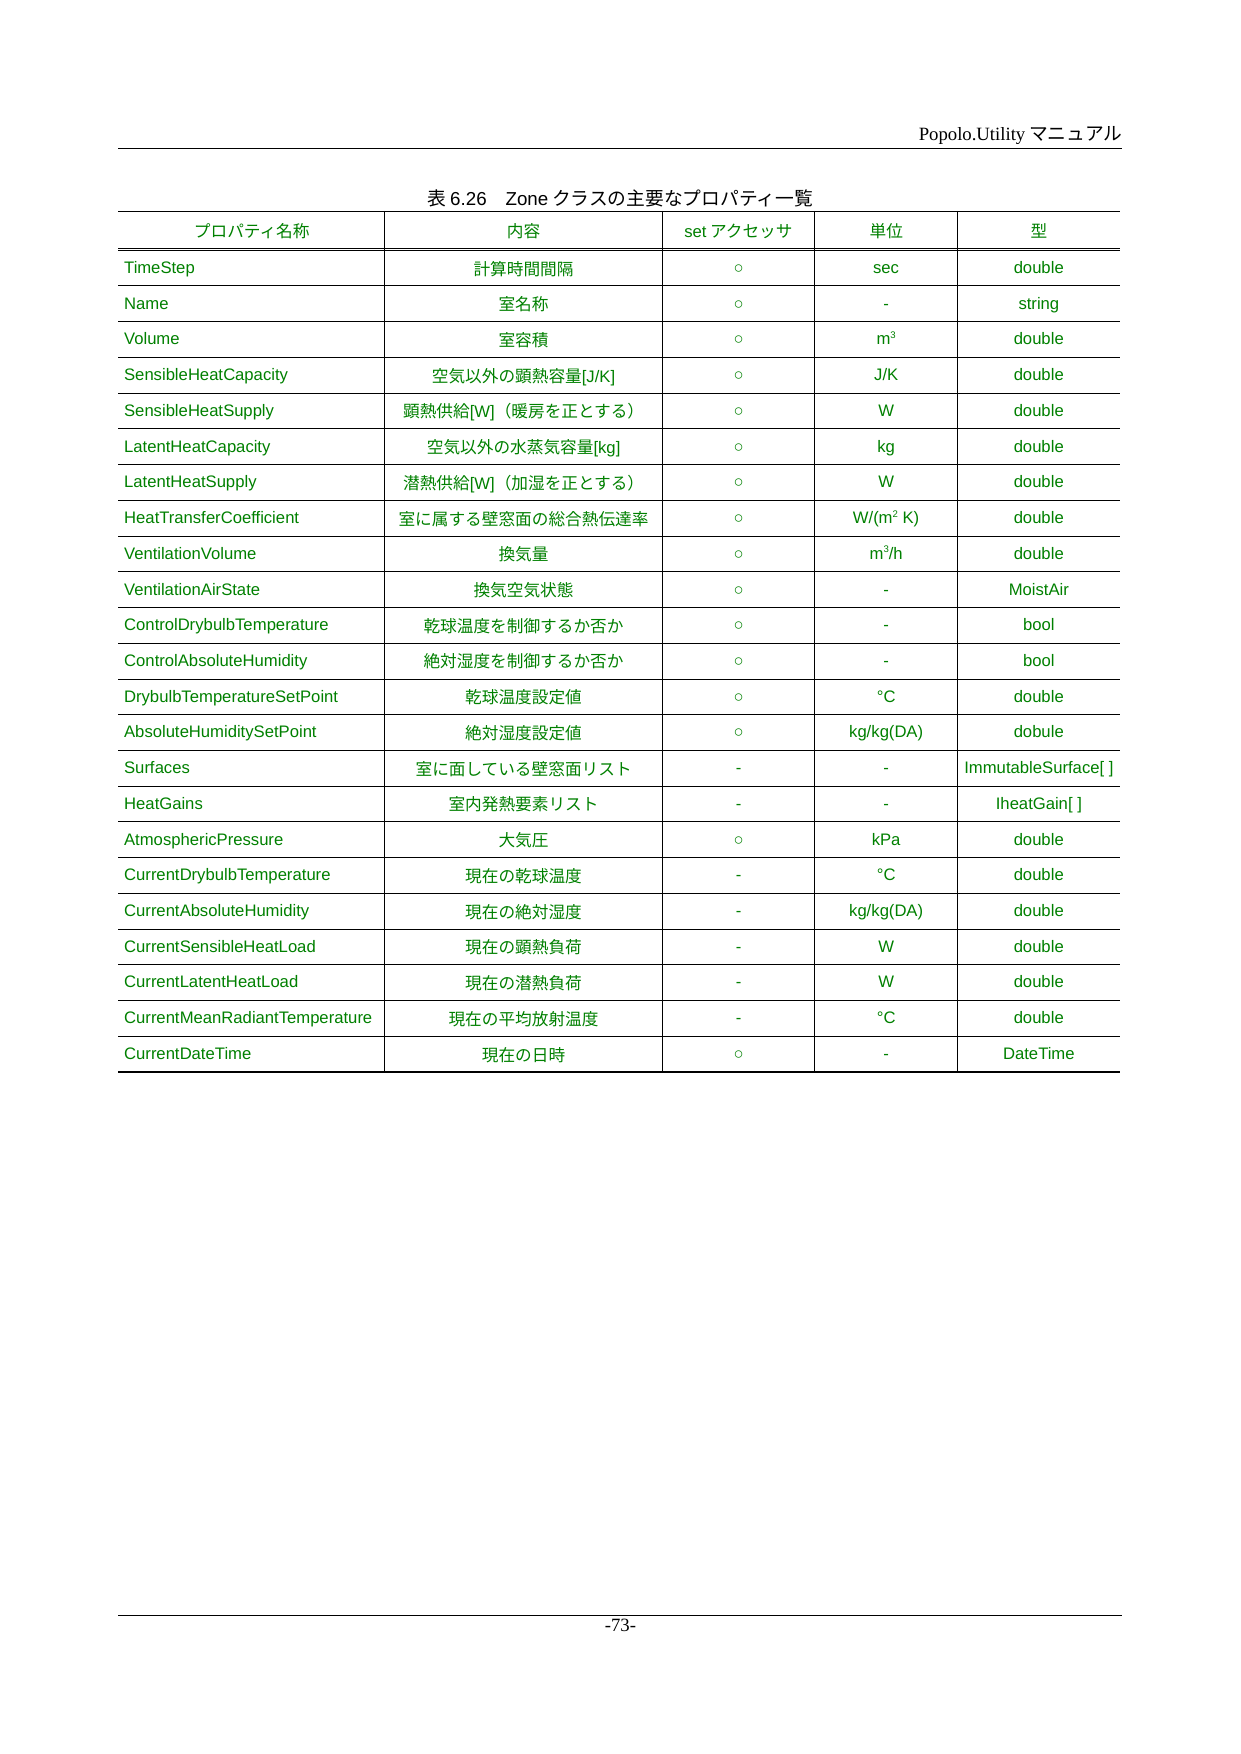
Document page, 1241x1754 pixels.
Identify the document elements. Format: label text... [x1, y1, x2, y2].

table_cell - [663, 930, 814, 964]
table_cell 乾球温度設定値 [385, 680, 662, 714]
table_cell AbsoluteHumiditySetPoint [118, 715, 384, 750]
table_cell 現在の日時 [385, 1037, 662, 1071]
table_cell ○ [663, 429, 814, 464]
table_cell double [958, 894, 1120, 928]
table_cell HeatGains [118, 787, 384, 821]
table_cell 絶対湿度設定値 [385, 715, 662, 750]
table_cell 室名称 [385, 286, 662, 321]
table_cell double [958, 465, 1120, 500]
table_cell ImmutableSurface[ ] [958, 751, 1120, 786]
table_cell bool [958, 608, 1120, 643]
table_cell double [958, 965, 1120, 1000]
table_cell - [663, 751, 814, 786]
table_cell 乾球温度を制御するか否か [385, 608, 662, 643]
table_cell ○ [663, 572, 814, 607]
table_cell W [815, 394, 957, 428]
table_cell - [663, 1001, 814, 1036]
table_cell W [815, 465, 957, 500]
table_cell HeatTransferCoefficient [118, 501, 384, 536]
table_cell 絶対湿度を制御するか否か [385, 644, 662, 678]
table_cell Name [118, 286, 384, 321]
table_cell 現在の絶対湿度 [385, 894, 662, 928]
table_cell 換気空気状態 [385, 572, 662, 607]
table_cell VentilationVolume [118, 537, 384, 571]
table_cell 現在の平均放射温度 [385, 1001, 662, 1036]
table_cell ControlDrybulbTemperature [118, 608, 384, 643]
table_header setアクセッサ [663, 212, 814, 247]
table_cell ControlAbsoluteHumidity [118, 644, 384, 678]
table_cell double [958, 358, 1120, 393]
table_cell ○ [663, 644, 814, 678]
table_cell LatentHeatSupply [118, 465, 384, 500]
table_cell double [958, 858, 1120, 893]
table_cell W [815, 930, 957, 964]
table_cell sec [815, 251, 957, 285]
table_cell ○ [663, 286, 814, 321]
table_cell double [958, 251, 1120, 285]
table_cell dobule [958, 715, 1120, 750]
table_cell J/K [815, 358, 957, 393]
table_cell 換気量 [385, 537, 662, 571]
table_cell double [958, 429, 1120, 464]
table_cell W/(m2 K) [815, 501, 957, 536]
table_cell double [958, 1001, 1120, 1036]
table_cell - [815, 608, 957, 643]
table_header 型 [958, 212, 1120, 247]
table_cell - [815, 572, 957, 607]
table_cell Volume [118, 322, 384, 357]
table_cell - [815, 1037, 957, 1071]
table_cell IheatGain[ ] [958, 787, 1120, 821]
table_cell CurrentDateTime [118, 1037, 384, 1071]
text 表6.26 Zoneクラスの主要なプロパティ一覧 [118, 184, 1122, 211]
table_cell CurrentAbsoluteHumidity [118, 894, 384, 928]
table_header 内容 [385, 212, 662, 247]
table_cell MoistAir [958, 572, 1120, 607]
table_cell °C [815, 1001, 957, 1036]
table_cell - [663, 787, 814, 821]
table_cell DrybulbTemperatureSetPoint [118, 680, 384, 714]
table_cell CurrentSensibleHeatLoad [118, 930, 384, 964]
table_cell double [958, 680, 1120, 714]
table_cell ○ [663, 322, 814, 357]
table_cell 室に属する壁窓面の総合熱伝達率 [385, 501, 662, 536]
table_cell double [958, 394, 1120, 428]
table_cell 空気以外の水蒸気容量[kg] [385, 429, 662, 464]
table_cell ○ [663, 1037, 814, 1071]
table_cell - [663, 858, 814, 893]
table_cell ○ [663, 608, 814, 643]
table_cell bool [958, 644, 1120, 678]
table_cell SensibleHeatCapacity [118, 358, 384, 393]
table_cell ○ [663, 680, 814, 714]
table_cell ○ [663, 537, 814, 571]
table_cell Surfaces [118, 751, 384, 786]
table_cell ○ [663, 822, 814, 857]
table_cell °C [815, 680, 957, 714]
table_cell double [958, 322, 1120, 357]
table_cell - [815, 286, 957, 321]
table_cell LatentHeatCapacity [118, 429, 384, 464]
table_cell CurrentDrybulbTemperature [118, 858, 384, 893]
table_cell 大気圧 [385, 822, 662, 857]
table_cell string [958, 286, 1120, 321]
table_cell W [815, 965, 957, 1000]
table_cell kg [815, 429, 957, 464]
table_cell - [663, 965, 814, 1000]
table_cell - [663, 894, 814, 928]
table_cell TimeStep [118, 251, 384, 285]
table_cell °C [815, 858, 957, 893]
table_cell DateTime [958, 1037, 1120, 1071]
table_cell CurrentMeanRadiantTemperature [118, 1001, 384, 1036]
table_cell kg/kg(DA) [815, 894, 957, 928]
table_cell m3/h [815, 537, 957, 571]
table_cell kPa [815, 822, 957, 857]
table_cell ○ [663, 394, 814, 428]
table_cell kg/kg(DA) [815, 715, 957, 750]
table_cell double [958, 930, 1120, 964]
table_cell 現在の顕熱負荷 [385, 930, 662, 964]
table_cell 室内発熱要素リスト [385, 787, 662, 821]
table_cell - [815, 751, 957, 786]
table_cell m3 [815, 322, 957, 357]
table_cell VentilationAirState [118, 572, 384, 607]
table_cell double [958, 822, 1120, 857]
table_cell - [815, 787, 957, 821]
table_cell 現在の乾球温度 [385, 858, 662, 893]
table_cell SensibleHeatSupply [118, 394, 384, 428]
table_cell 室に面している壁窓面リスト [385, 751, 662, 786]
table_cell ○ [663, 251, 814, 285]
table_cell - [815, 644, 957, 678]
table_cell ○ [663, 501, 814, 536]
table_cell double [958, 501, 1120, 536]
table_cell 室容積 [385, 322, 662, 357]
table_cell 空気以外の顕熱容量[J/K] [385, 358, 662, 393]
table_cell 顕熱供給[W]（暖房を正とする） [385, 394, 662, 428]
table_cell 計算時間間隔 [385, 251, 662, 285]
table_cell AtmosphericPressure [118, 822, 384, 857]
table_cell 現在の潜熱負荷 [385, 965, 662, 1000]
table_cell double [958, 537, 1120, 571]
table_header プロパティ名称 [118, 212, 384, 247]
table_cell 潜熱供給[W]（加湿を正とする） [385, 465, 662, 500]
table_cell ○ [663, 465, 814, 500]
table_cell ○ [663, 715, 814, 750]
table_cell CurrentLatentHeatLoad [118, 965, 384, 1000]
table_cell ○ [663, 358, 814, 393]
table_header 単位 [815, 212, 957, 247]
